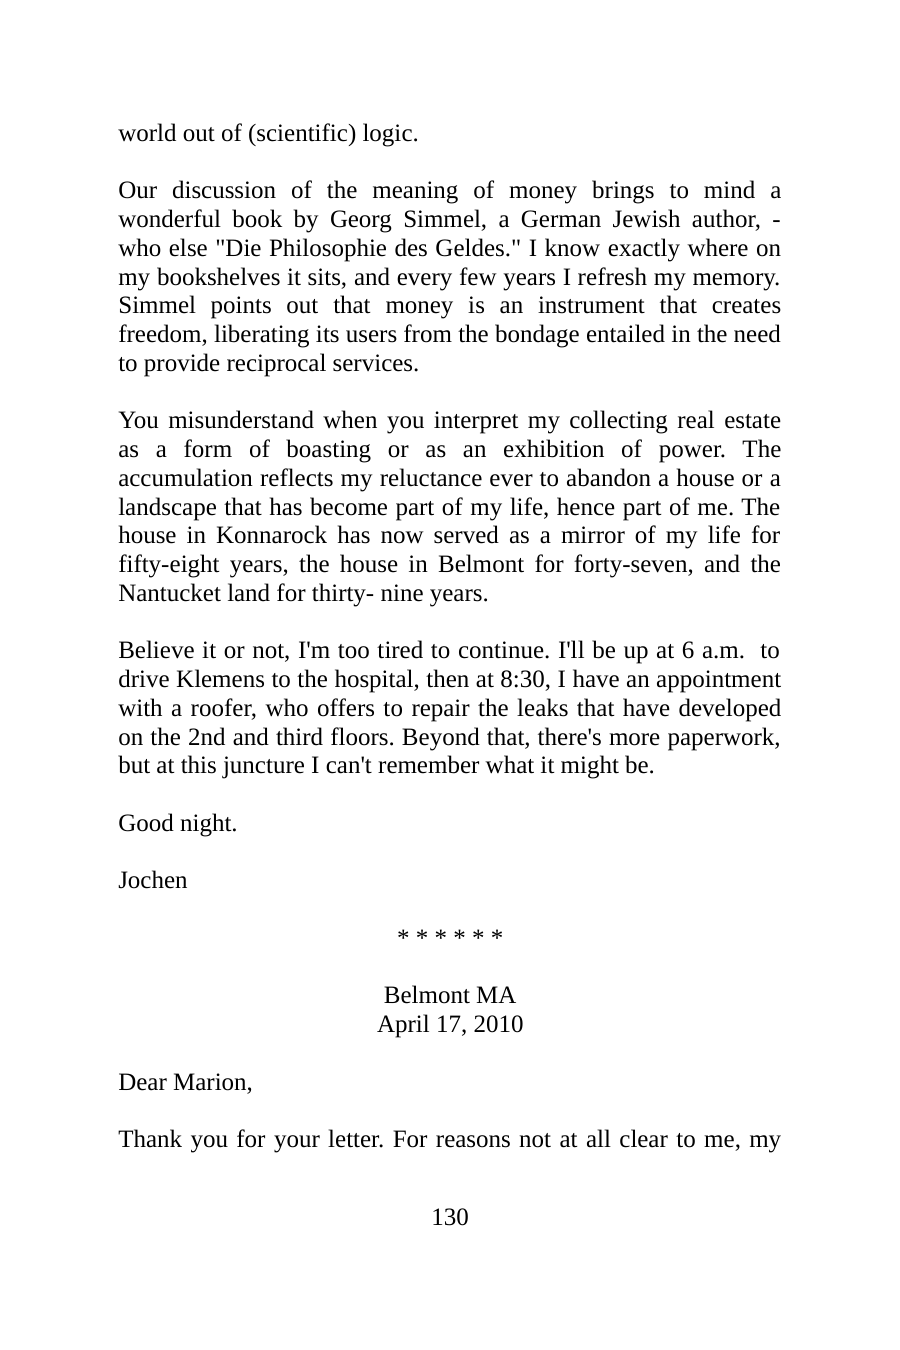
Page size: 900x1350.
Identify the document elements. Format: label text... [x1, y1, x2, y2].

text * * * * * * [118, 923, 782, 952]
text Our discussion of the meaning of money brings to mind a wonderful book by Georg Simmel, a German Jewish author, - who else "Die Philosophie des Geldes." I know exactly where on my bookshelves it sits, and every few years I refresh my memory. Simmel points out that money is an instrument that creates freedom, liberating its users from the bondage entailed in the need to provide reciprocal services. [118, 176, 782, 377]
text Jochen [118, 866, 782, 894]
text You misunderstand when you interpret my collecting real estate as a form of boasting or as an exhibition of power. The accumulation reflects my reluctance ever to abandon a house or a landscape that has become part of my life, hence part of me. The house in Konnarock has now served as a mirror of my life for fifty-eight years, the house in Belmont for forty-seven, and the Nantucket land for thirty- nine years. [118, 406, 782, 607]
text Dear Marion, [118, 1067, 782, 1096]
text Believe it or not, I'm too tired to continue. I'll be up at 6 a.m. to drive Klemens to the hospital, then at 8:30, I have an appointment with a roofer, who offers to repair the leaks that have developed on the 2nd and third floors. Beyond that, there's more paperwork, but at this juncture I can't remember what it might be. [118, 636, 782, 779]
text Thank you for your letter. For reasons not at all clear to me, my [118, 1124, 782, 1153]
text Belmont MA [118, 981, 782, 1009]
text April 17, 2010 [118, 1009, 782, 1038]
text Good night. [118, 808, 782, 837]
text world out of (scientific) logic. [118, 118, 782, 147]
